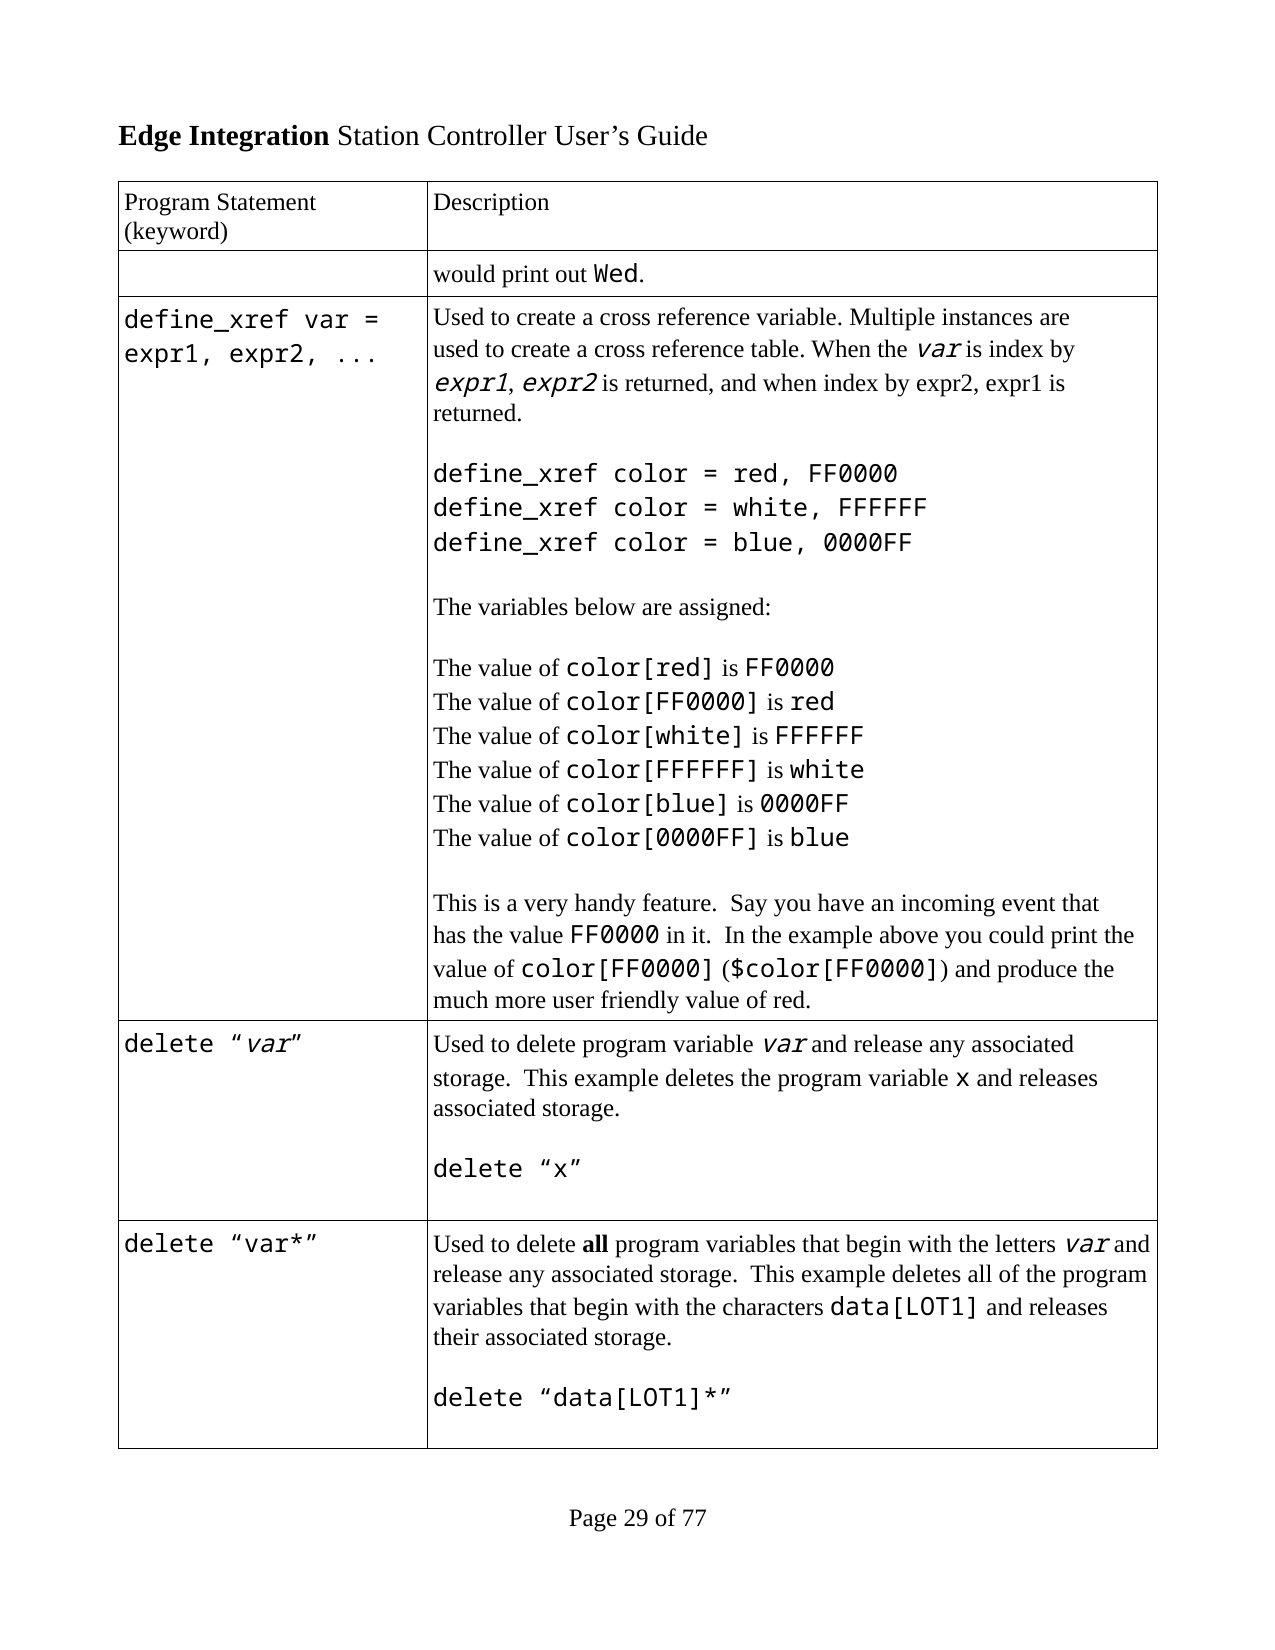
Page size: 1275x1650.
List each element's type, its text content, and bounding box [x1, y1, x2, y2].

table_cell define_xref var = expr1, expr2, ... [119, 297, 427, 1019]
table_header Description [428, 182, 1157, 250]
table_cell would print out Wed. [428, 251, 1157, 296]
table_cell [119, 251, 427, 296]
table_cell Used to delete all program variables that begin with the letters var and release any associated storage. This example deletes all of the program variables that begin with the characters data[LOT1] and releases their associated storage. delete “data[LOT1]*” [428, 1221, 1157, 1448]
table_cell Used to create a cross reference variable. Multiple instances are used to create a cross reference table. When the var is index by expr1, expr2 is returned, and when index by expr2, expr1 is returned. define_xref color = red, FF0000 define_xref color = white, FFFFFF define_xref color = blue, 0000FF The variables below are assigned: The value of color[red] is FF0000 The value of color[FF0000] is red The value of color[white] is FFFFFF The value of color[FFFFFF] is white The value of color[blue] is 0000FF The value of color[0000FF] is blue This is a very handy feature. Say you have an incoming event that has the value FF0000 in it. In the example above you could print the value of color[FF0000] ($color[FF0000]) and produce the much more user friendly value of red. [428, 297, 1157, 1019]
table_cell delete “var*” [119, 1221, 427, 1448]
table_header Program Statement (keyword) [119, 182, 427, 250]
table_cell delete “var” [119, 1021, 427, 1219]
table_cell Used to delete program variable var and release any associated storage. This example deletes the program variable x and releases associated storage. delete “x” [428, 1021, 1157, 1219]
